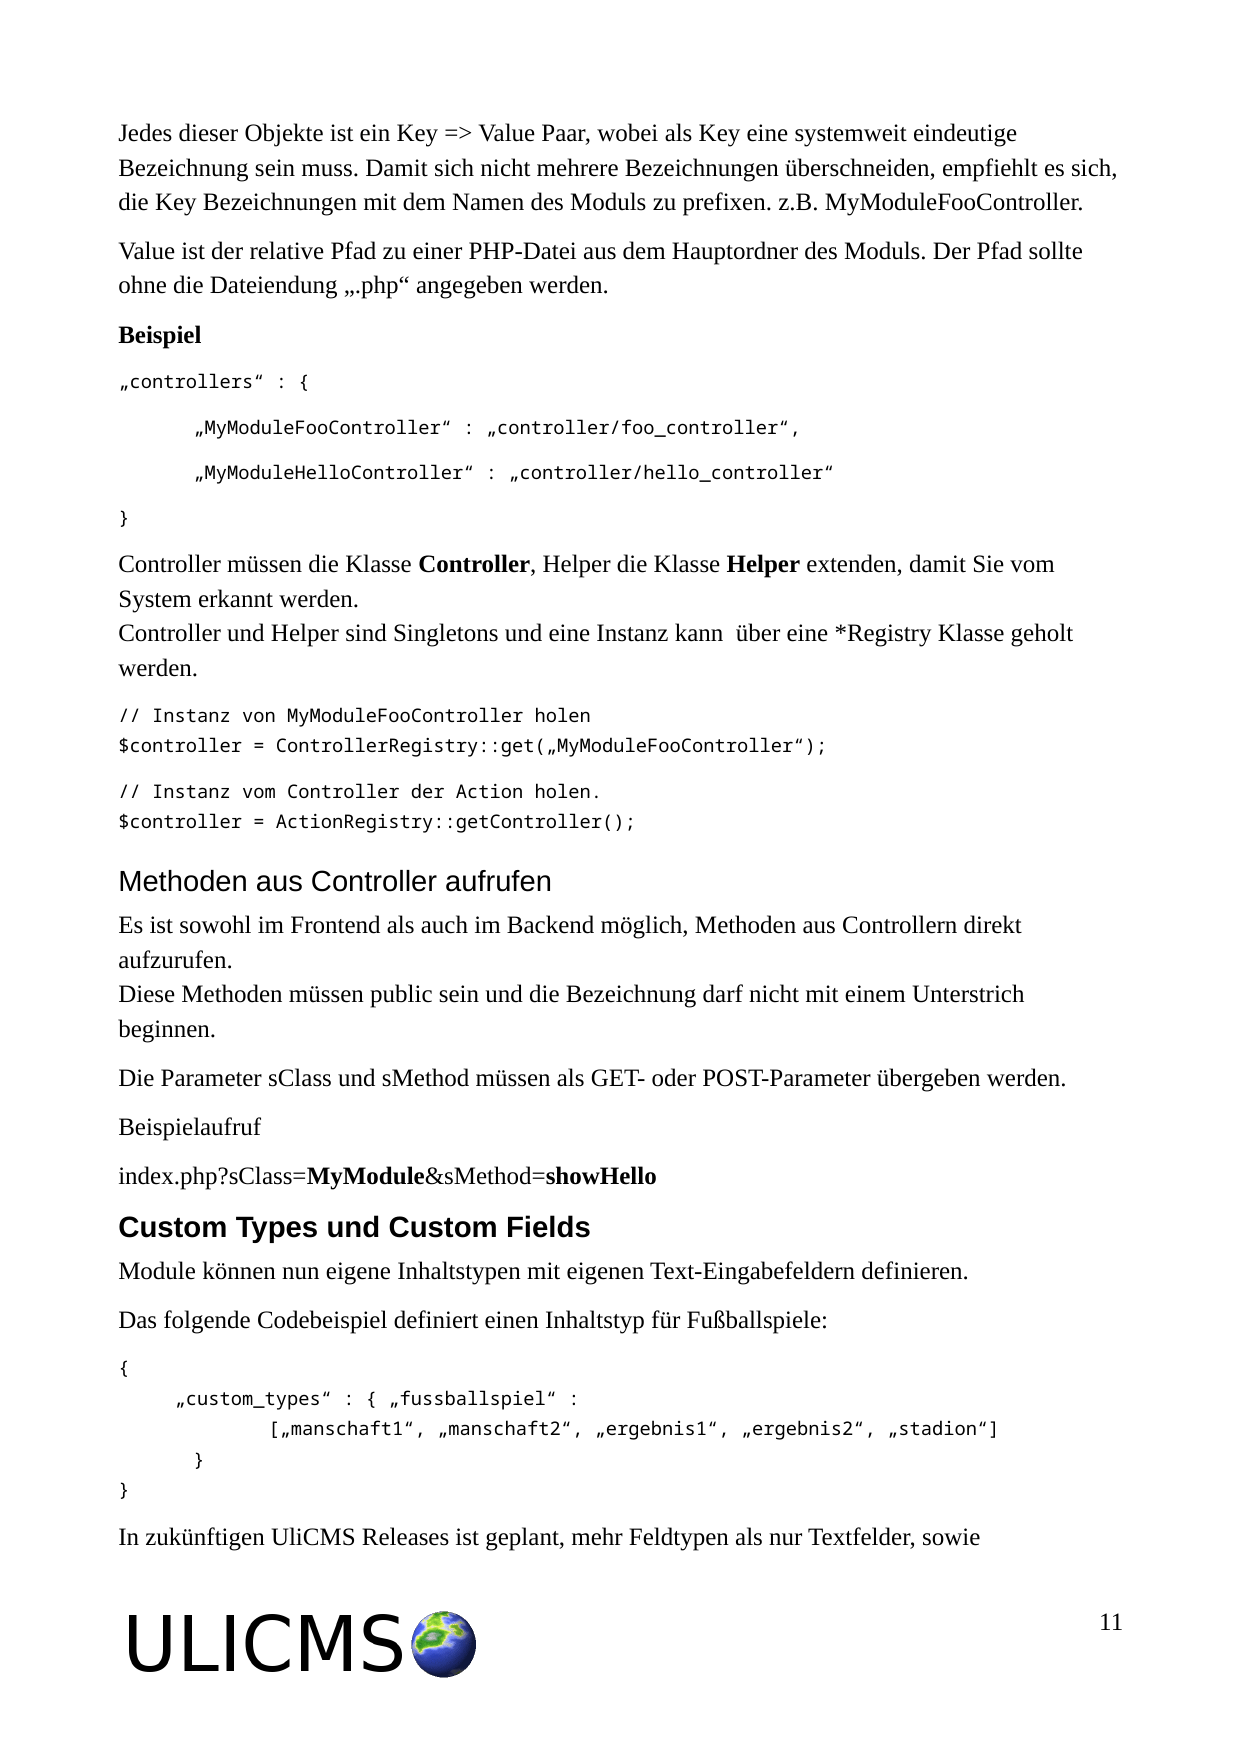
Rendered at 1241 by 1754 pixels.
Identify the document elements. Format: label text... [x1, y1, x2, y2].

text Jedes dieser Objekte ist ein Key => Value Paar, wobei als Key eine systemweit eindeutige Bezeichnung sein muss. Damit sich nicht mehrere Bezeichnungen überschneiden, empfiehlt es sich, die Key Bezeichnungen mit dem Namen des Moduls zu prefixen. z.B. MyModuleFooController. [118, 118, 1123, 216]
text { „custom_types“ : { „fussballspiel“ : [„manschaft1“, „manschaft2“, „ergebnis1“, „ergebnis2“, „stadion“] } } [118, 1354, 1123, 1502]
text „controllers“ : { [118, 369, 1123, 394]
subtitle Custom Types und Custom Fields [118, 1210, 1123, 1244]
text In zukünftigen UliCMS Releases ist geplant, mehr Feldtypen als nur Textfelder, sowie [118, 1522, 1123, 1551]
text „MyModuleHelloController“ : „controller/hello_controller“ [118, 459, 1123, 485]
text index.php?sClass=MyModule&sMethod=showHello [118, 1161, 1123, 1189]
text // Instanz vom Controller der Action holen. $controller = ActionRegistry::getController(); [118, 778, 1123, 834]
text Die Parameter sClass und sMethod müssen als GET- oder POST-Parameter übergeben werden. [118, 1063, 1123, 1091]
text } [118, 504, 1123, 530]
subtitle Methoden aus Controller aufrufen [118, 864, 1123, 898]
text Beispiel [118, 320, 1123, 348]
text Controller müssen die Klasse Controller, Helper die Klasse Helper extenden, damit Sie vom System erkannt werden. Controller und Helper sind Singletons und eine Instanz kann über eine *Registry Klasse geholt werden. [118, 549, 1123, 682]
text Das folgende Codebeispiel definiert einen Inhaltstyp für Fußballspiele: [118, 1305, 1123, 1334]
text // Instanz von MyModuleFooController holen $controller = ControllerRegistry::get(„MyModuleFooController“); [118, 702, 1123, 758]
text „MyModuleFooController“ : „controller/foo_controller“, [118, 414, 1123, 439]
text Module können nun eigene Inhaltstypen mit eigenen Text-Eingabefeldern definieren. [118, 1256, 1123, 1285]
text Value ist der relative Pfad zu einer PHP-Datei aus dem Hauptordner des Moduls. Der Pfad sollte ohne die Dateiendung „.php“ angegeben werden. [118, 236, 1123, 299]
text Es ist sowohl im Frontend als auch im Backend möglich, Methoden aus Controllern direkt aufzurufen. Diese Methoden müssen public sein und die Bezeichnung darf nicht mit einem Unterstrich beginnen. [118, 910, 1123, 1042]
picture [118, 1607, 479, 1681]
text Beispielaufruf [118, 1112, 1123, 1141]
